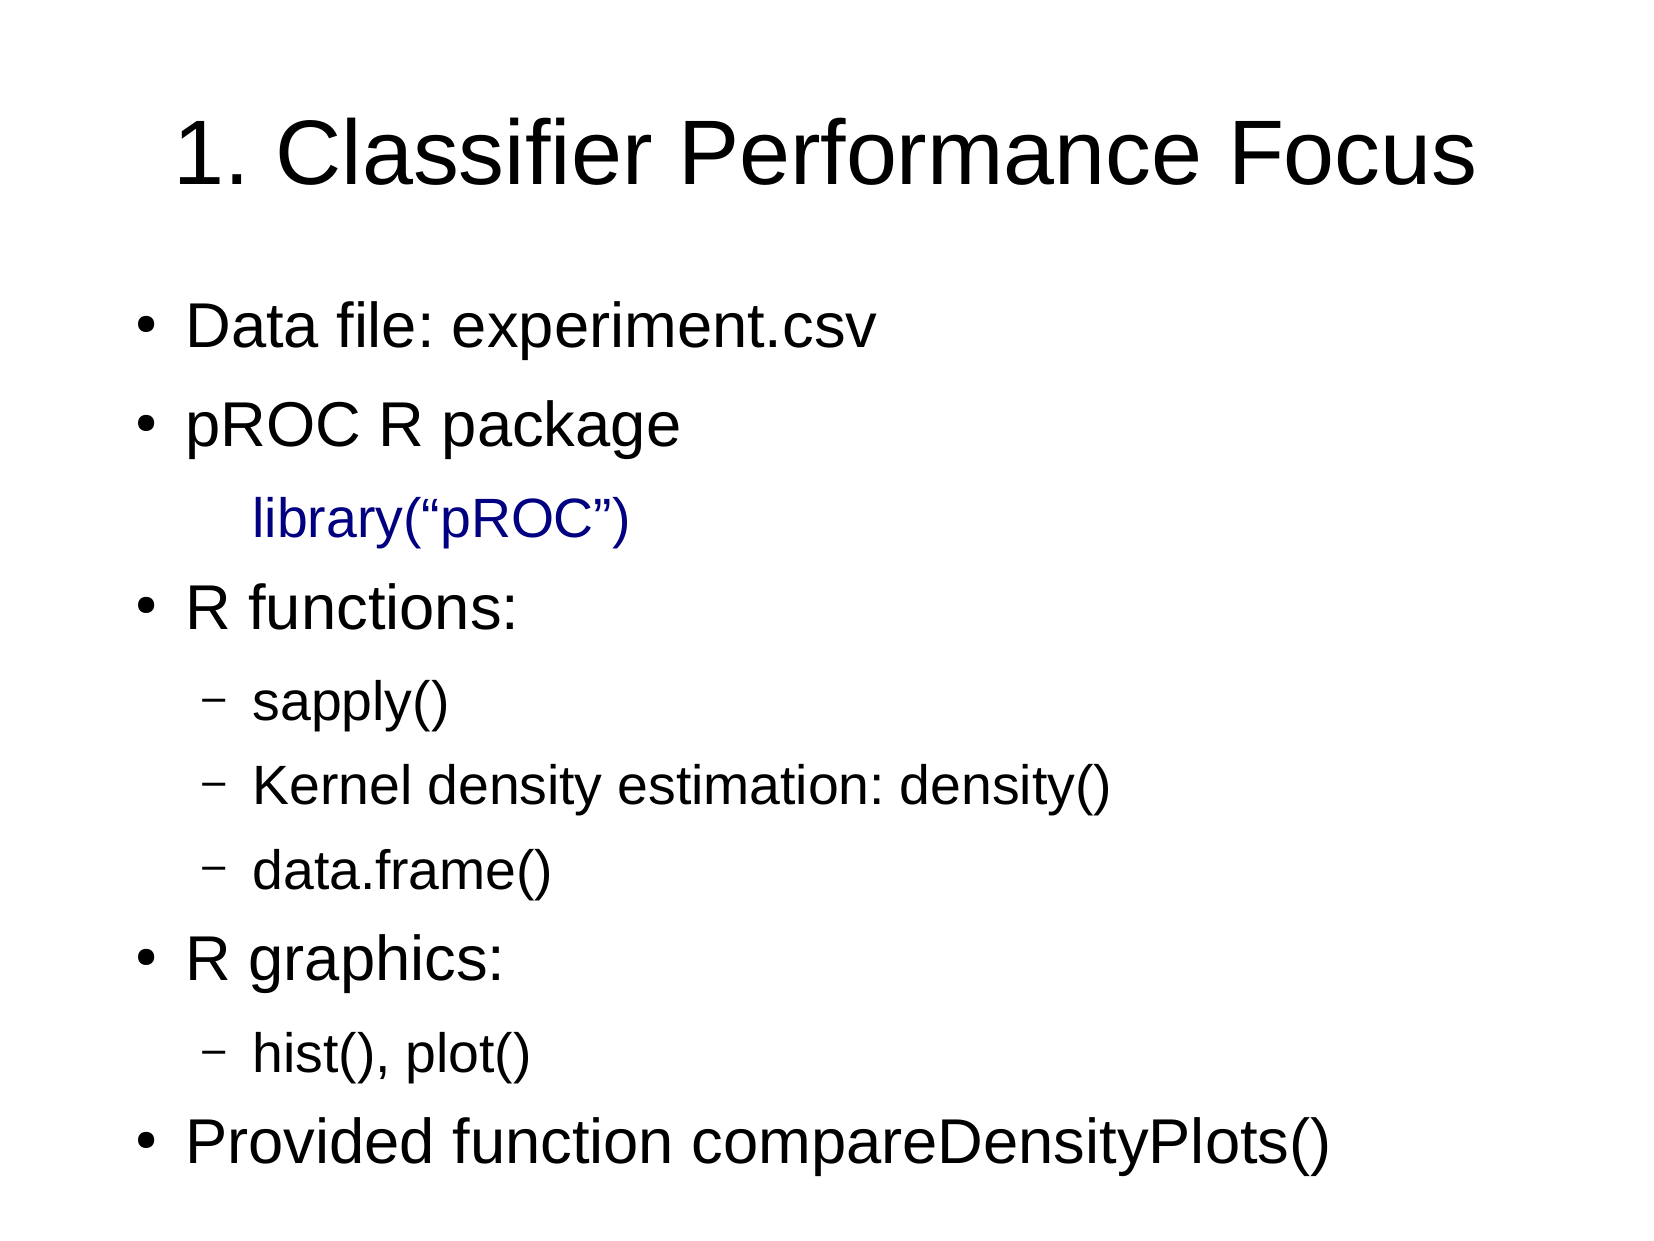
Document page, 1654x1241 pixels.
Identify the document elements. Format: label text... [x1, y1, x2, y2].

list Data file: experiment.csv pROC R package library(“pROC”) R functions: sapply() Kernel density estimation: density() data.frame() R graphics: hist(), plot() Provided function compareDensityPlots() [118, 290, 1574, 1186]
title 1. Classifier Performance Focus [82, 49, 1571, 257]
